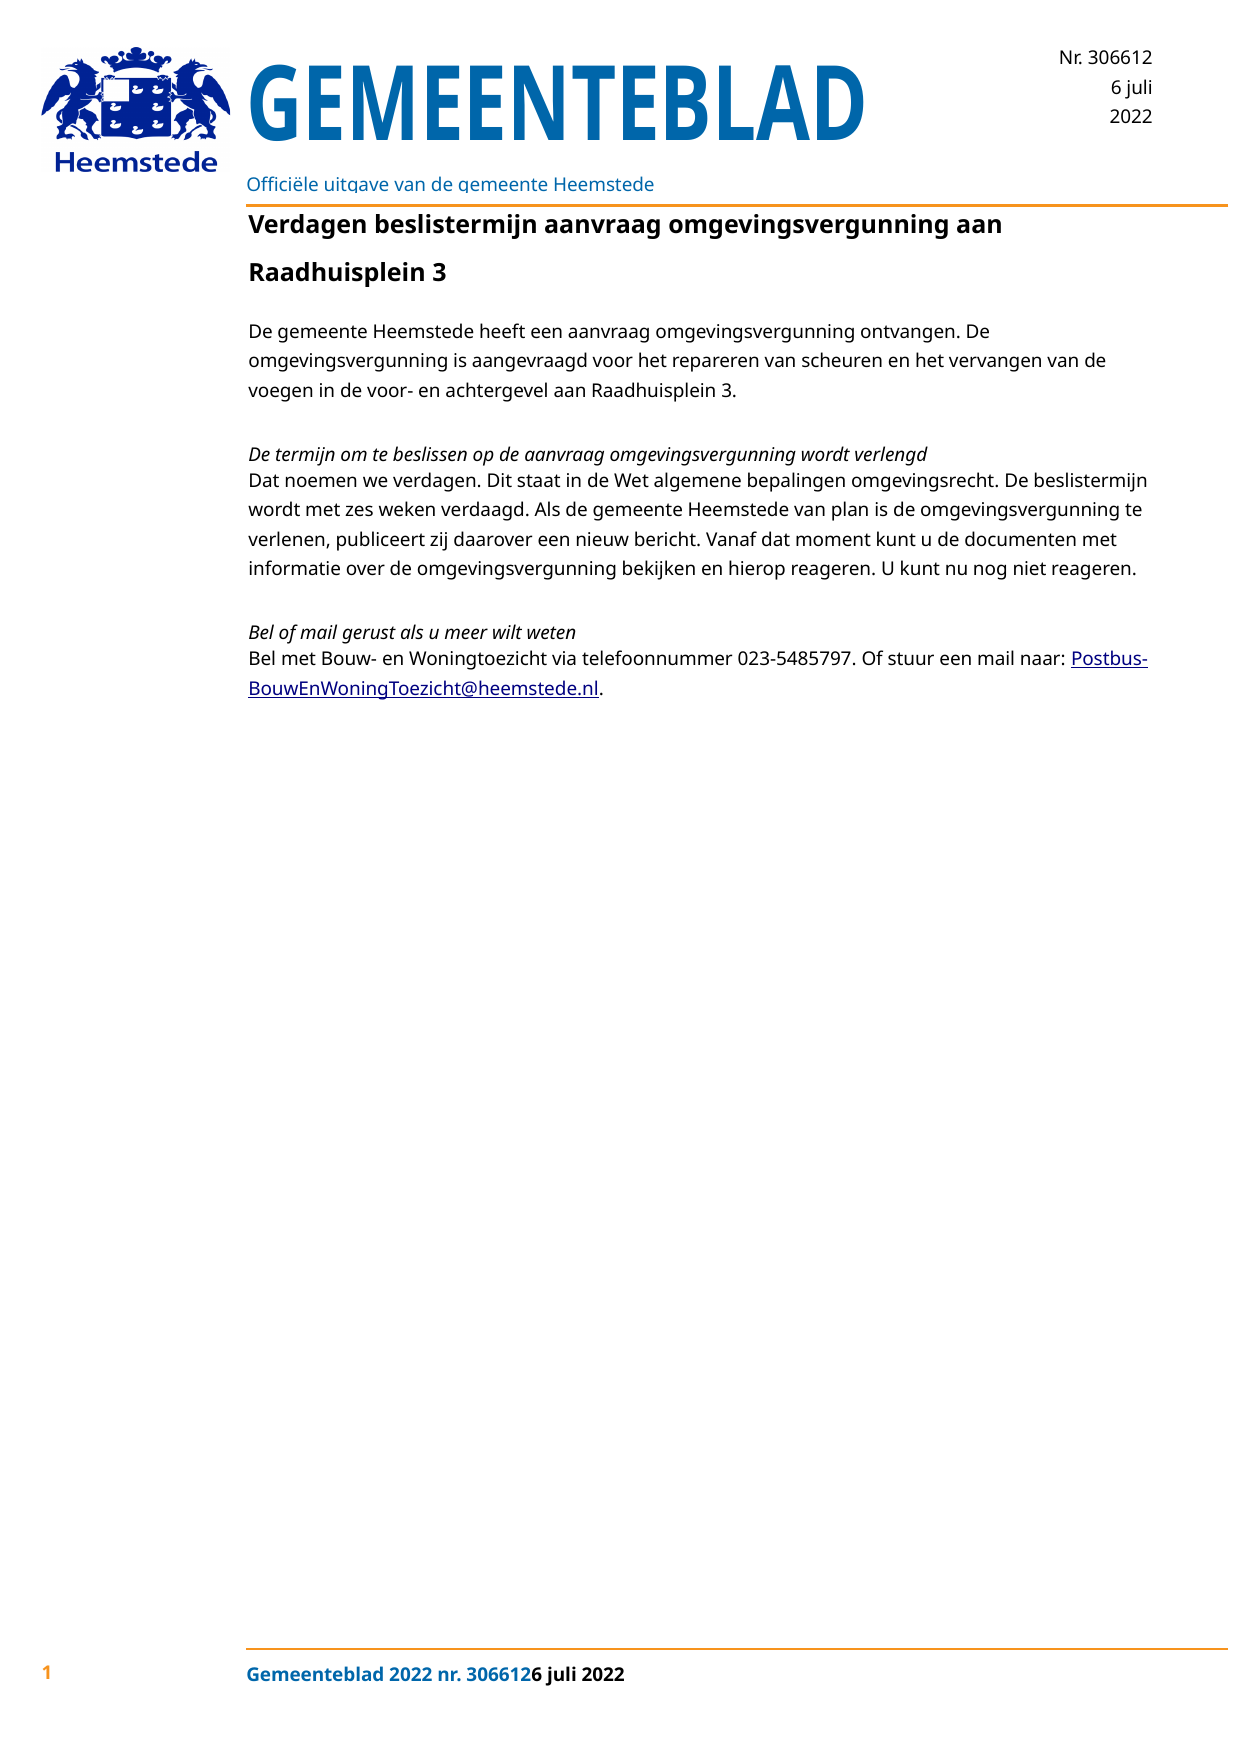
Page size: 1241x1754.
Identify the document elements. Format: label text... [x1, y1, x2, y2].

text De termijn om te beslissen op de aanvraag omgevingsvergunning wordt verlengd [248, 441, 1152, 467]
text Dat noemen we verdagen. Dit staat in de Wet algemene bepalingen omgevingsrecht. De beslistermijn wordt met zes weken verdaagd. Als de gemeente Heemstede van plan is de omgevingsvergunning te verlenen, publiceert zij daarover een nieuw bericht. Vanaf dat moment kunt u de documenten met informatie over de omgevingsvergunning bekijken en hierop reageren. U kunt nu nog niet reageren. [248, 467, 1152, 581]
text Verdagen beslistermijn aanvraag omgevingsvergunning aan Raadhuisplein 3 [248, 207, 1152, 288]
picture [41, 47, 231, 172]
text De gemeente Heemstede heeft een aanvraag omgevingsvergunning ontvangen. De omgevingsvergunning is aangevraagd voor het repareren van scheuren en het vervangen van de voegen in de voor- en achtergevel aan Raadhuisplein 3. [248, 318, 1152, 403]
text Bel of mail gerust als u meer wilt weten [248, 619, 1152, 645]
text Bel met Bouw- en Woningtoezicht via telefoonnummer 023-5485797. Of stuur een mail naar: Postbus-BouwEnWoningToezicht@heemstede.nl. [248, 645, 1152, 701]
